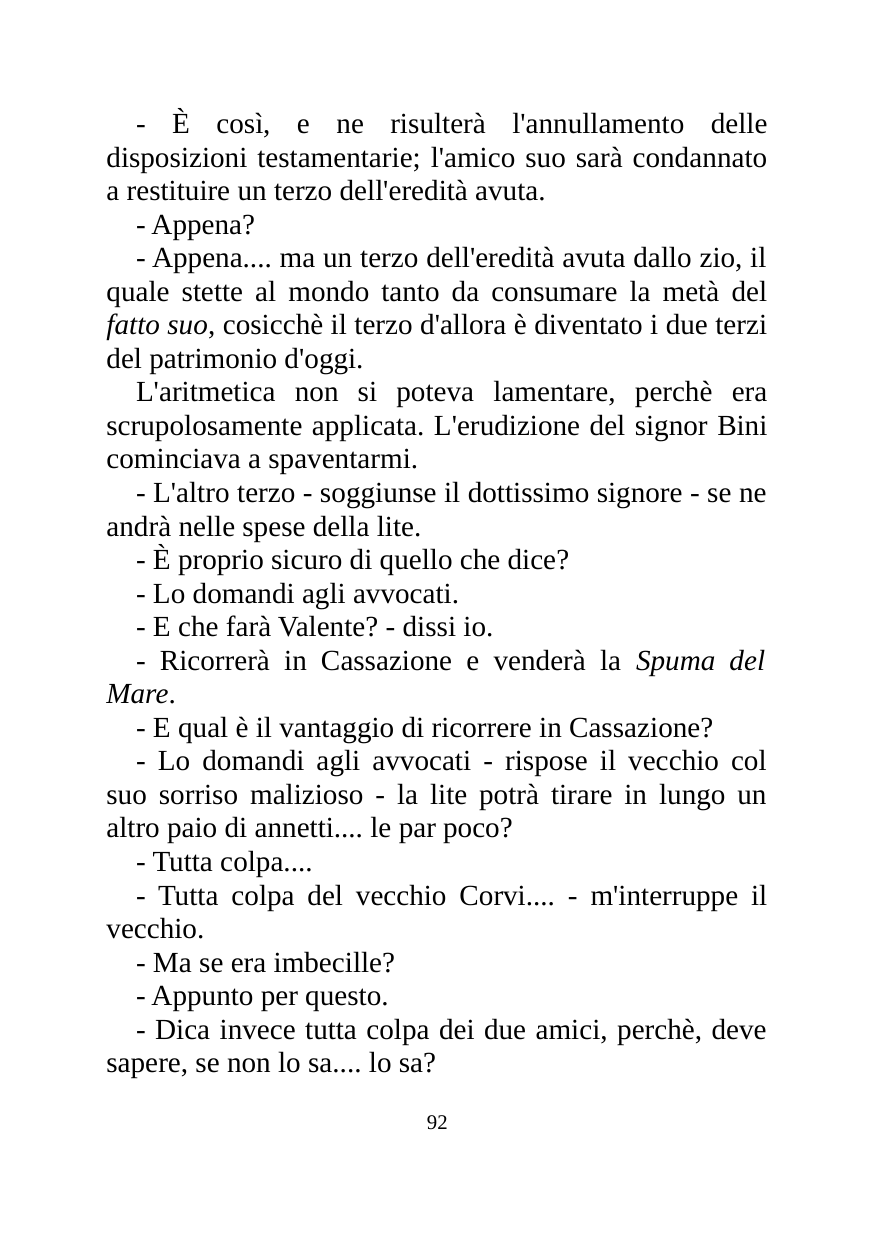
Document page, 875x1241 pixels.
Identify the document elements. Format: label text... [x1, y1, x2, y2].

text - Appena.... ma un terzo dell'eredità avuta dallo zio, il quale stette al mondo tanto da consumare la metà del fatto suo, cosicchè il terzo d'allora è diventato i due terzi del patrimonio d'oggi. [106, 240, 768, 374]
text - E che farà Valente? - dissi io. [106, 609, 768, 643]
text - È proprio sicuro di quello che dice? [106, 542, 768, 576]
text L'aritmetica non si poteva lamentare, perchè era scrupolosamente applicata. L'erudizione del signor Bini cominciava a spaventarmi. [106, 374, 768, 475]
text - Appunto per questo. [106, 978, 768, 1012]
text - Lo domandi agli avvocati - rispose il vecchio col suo sorriso malizioso - la lite potrà tirare in lungo un altro paio di annetti.... le par poco? [106, 743, 768, 844]
text - L'altro terzo - soggiunse il dottissimo signore - se ne andrà nelle spese della lite. [106, 475, 768, 542]
text - Tutta colpa.... [106, 844, 768, 878]
text - È così, e ne risulterà l'annullamento delle disposizioni testamentarie; l'amico suo sarà condannato a restituire un terzo dell'eredità avuta. [106, 106, 768, 207]
text - Tutta colpa del vecchio Corvi.... - m'interruppe il vecchio. [106, 878, 768, 945]
text - Appena? [106, 207, 768, 240]
text - Dica invece tutta colpa dei due amici, perchè, deve sapere, se non lo sa.... lo sa? [106, 1012, 768, 1079]
text - Ma se era imbecille? [106, 945, 768, 978]
text - Ricorrerà in Cassazione e venderà la Spuma del Mare. [106, 643, 768, 710]
text - Lo domandi agli avvocati. [106, 576, 768, 609]
text - E qual è il vantaggio di ricorrere in Cassazione? [106, 710, 768, 743]
